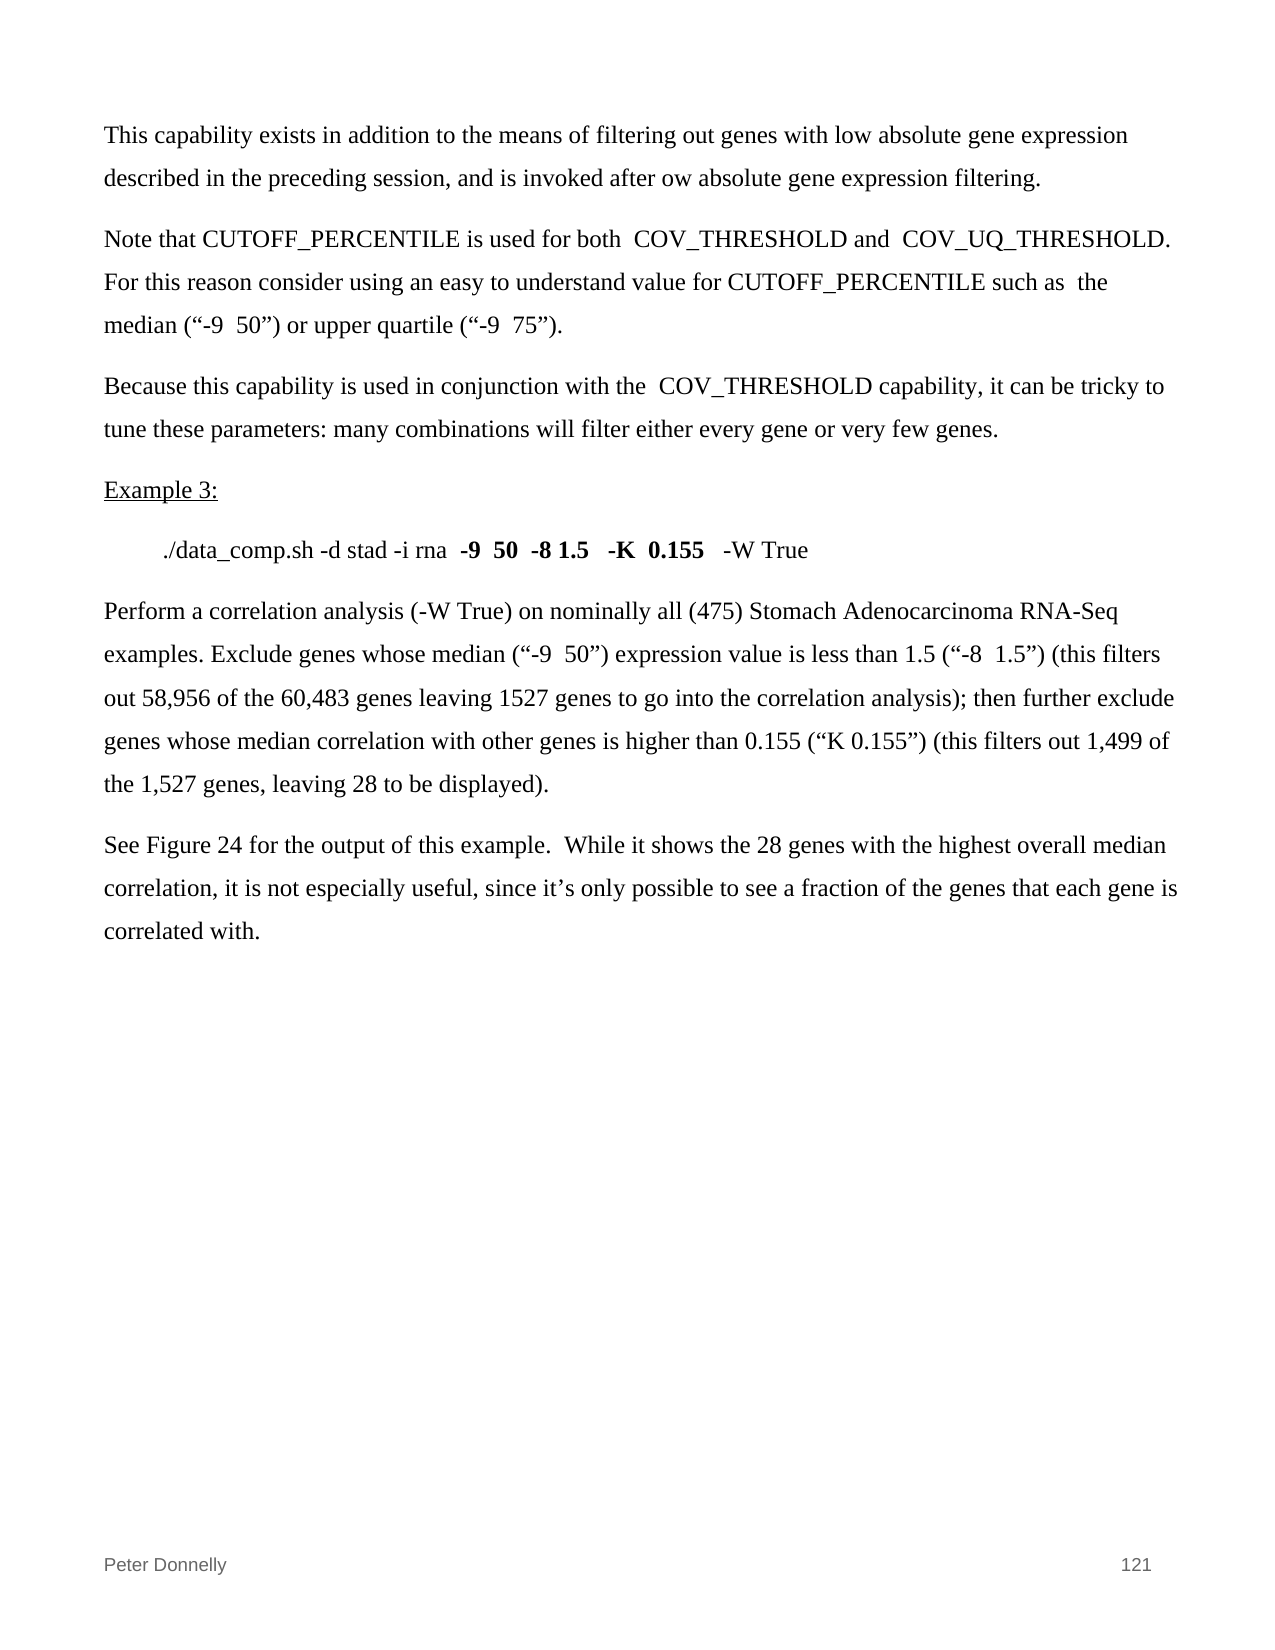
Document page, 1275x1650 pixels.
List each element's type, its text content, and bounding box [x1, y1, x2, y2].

text Perform a correlation analysis (-W True) on nominally all (475) Stomach Adenocarcinoma RNA-Seq examples. Exclude genes whose median (“-9 50”) expression value is less than 1.5 (“-8 1.5”) (this filters out 58,956 of the 60,483 genes leaving 1527 genes to go into the correlation analysis); then further exclude genes whose median correlation with other genes is higher than 0.155 (“K 0.155”) (this filters out 1,499 of the 1,527 genes, leaving 28 to be displayed). [103, 596, 1181, 798]
text Because this capability is used in conjunction with the COV_THRESHOLD capability, it can be tricky to tune these parameters: many combinations will filter either every gene or very few genes. [103, 371, 1181, 443]
text Note that CUTOFF_PERCENTILE is used for both COV_THRESHOLD and COV_UQ_THRESHOLD. For this reason consider using an easy to understand value for CUTOFF_PERCENTILE such as the median (“-9 50”) or upper quartile (“-9 75”). [103, 224, 1181, 339]
text ./data_comp.sh -d stad -i rna -9 50 -8 1.5 -K 0.155 -W True [162, 536, 1181, 564]
text This capability exists in addition to the means of filtering out genes with low absolute gene expression described in the preceding session, and is invoked after ow absolute gene expression filtering. [103, 120, 1181, 192]
text Example 3: [103, 475, 1181, 503]
text See Figure 24 for the output of this example. While it shows the 28 genes with the highest overall median correlation, it is not especially useful, since it’s only possible to see a fraction of the genes that each gene is correlated with. [103, 830, 1181, 945]
